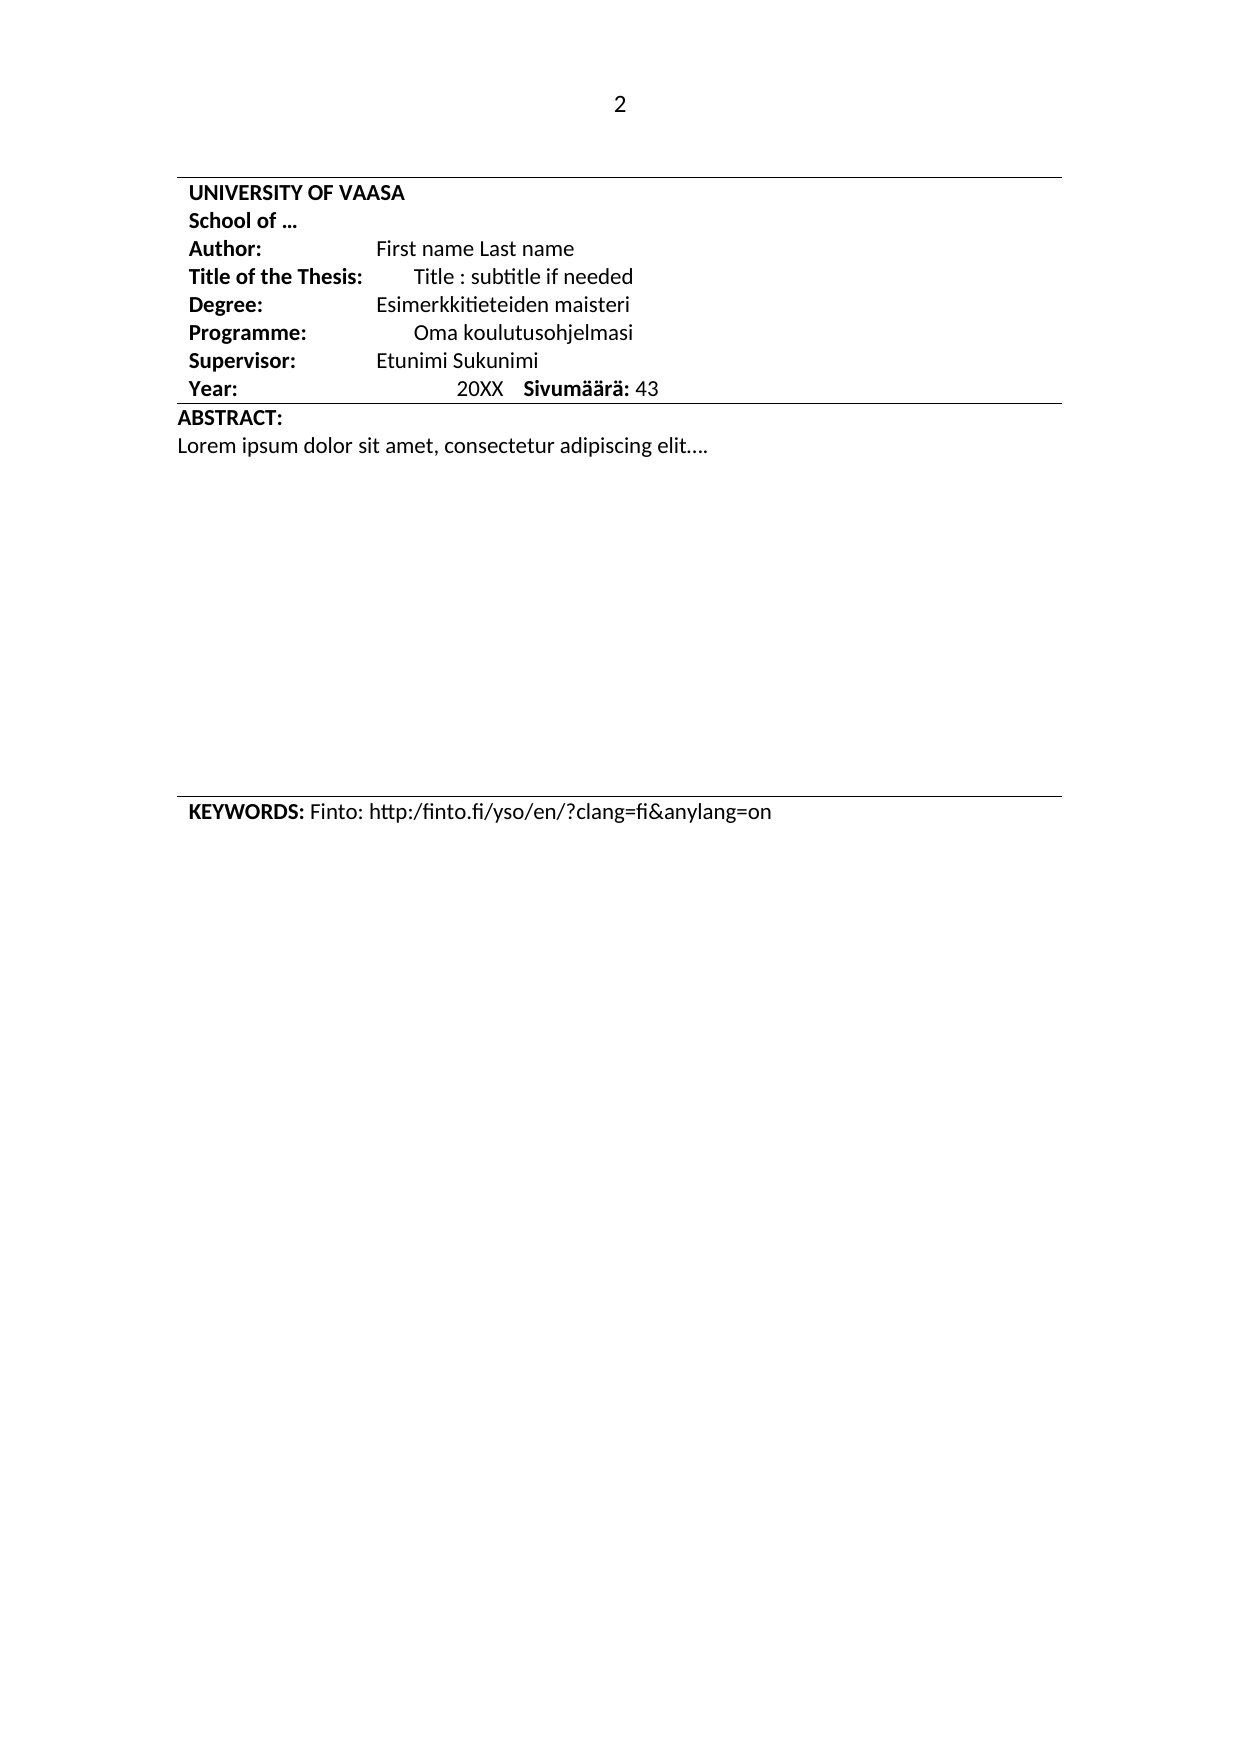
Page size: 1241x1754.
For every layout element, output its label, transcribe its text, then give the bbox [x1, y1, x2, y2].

table_header UNIVERSITY OF VAASA School of … Author: First name Last name Title of the Thesis: Title : subtitle if needed Degree: Esimerkkitieteiden maisteri Programme: Oma koulutusohjelmasi Supervisor: Etunimi Sukunimi Year: 20XX Sivumäärä: 43 [177, 178, 1062, 402]
text Lorem ipsum dolor sit amet, consectetur adipiscing elit…. [177, 431, 1063, 459]
table_header KEYWORDS: Finto: http:/finto.fi/yso/en/?clang=fi&anylang=on [177, 797, 1062, 825]
text ABSTRACT: [177, 403, 1063, 431]
